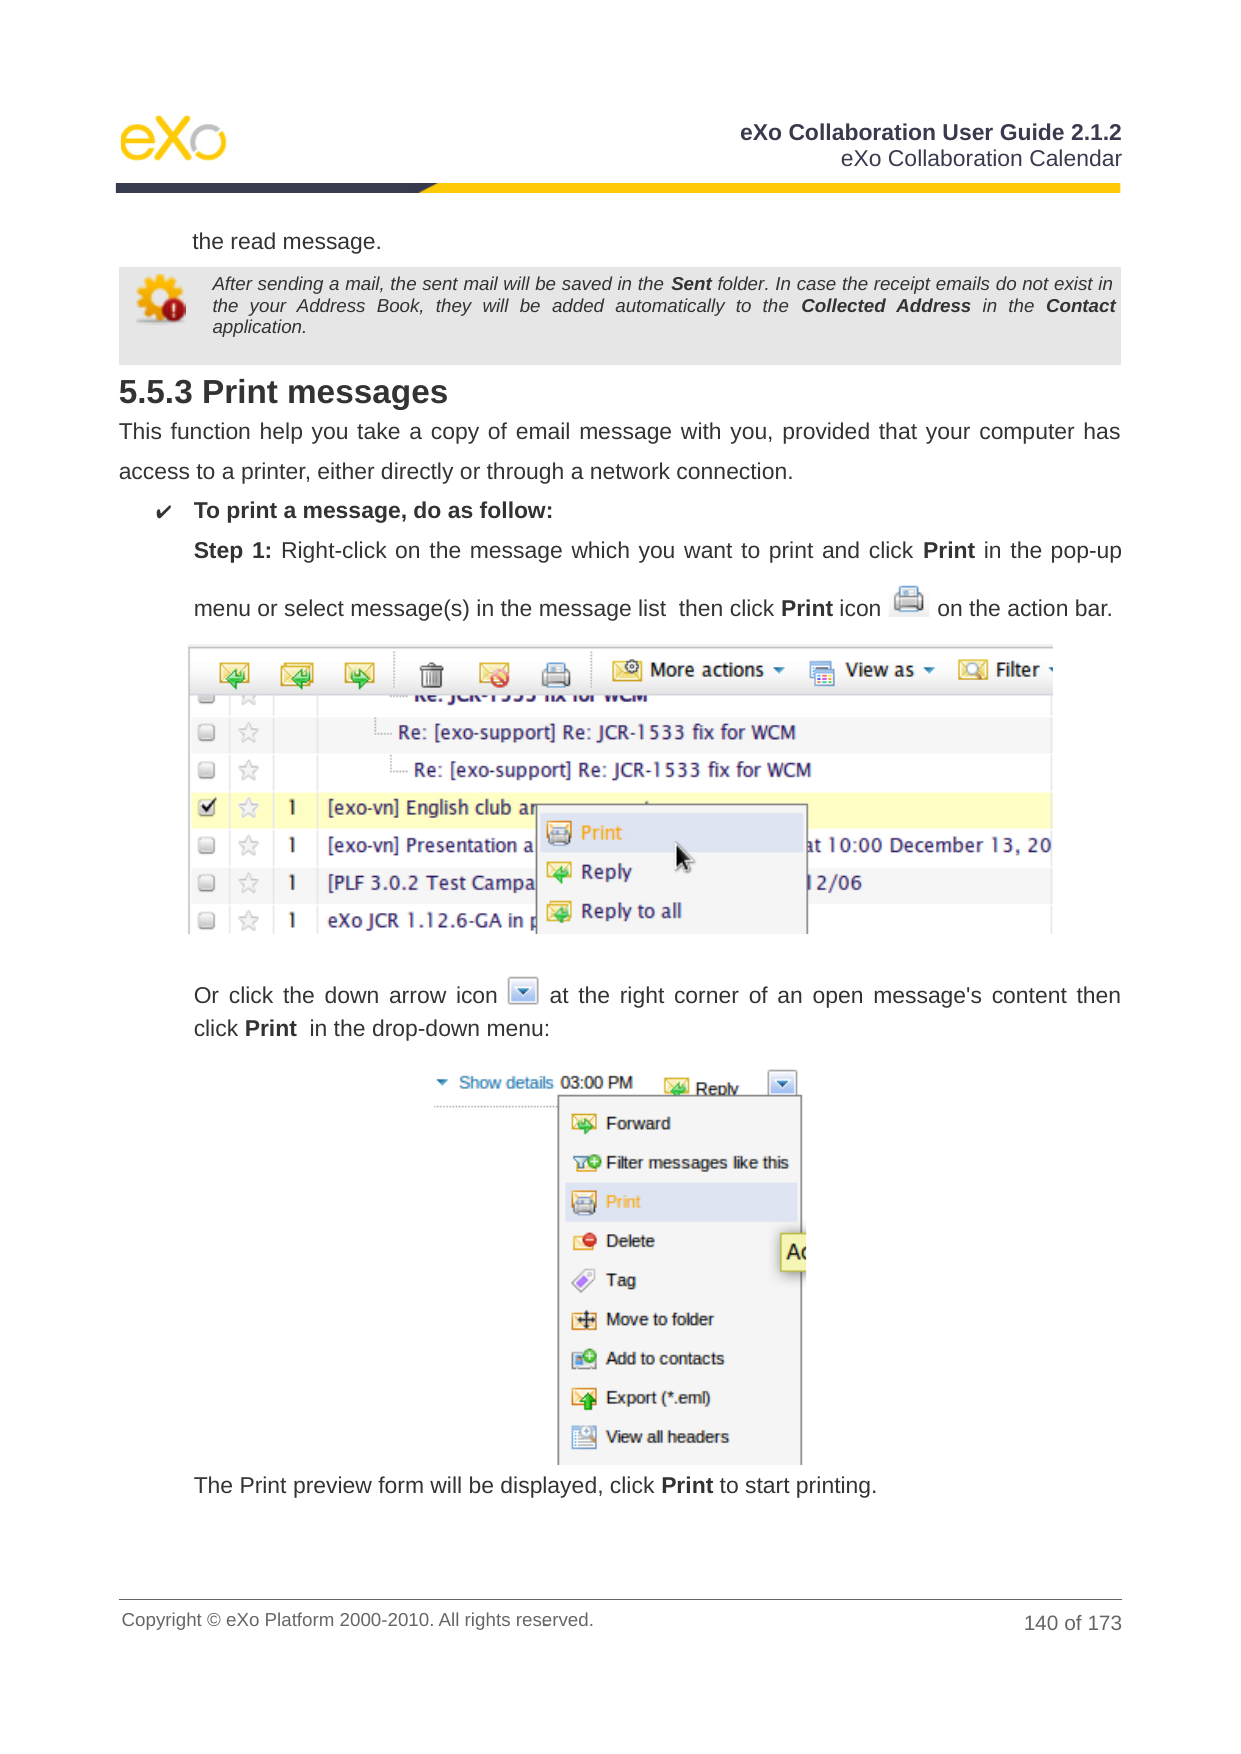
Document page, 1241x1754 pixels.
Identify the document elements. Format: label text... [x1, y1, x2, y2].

picture [505, 975, 542, 1008]
picture [888, 583, 930, 617]
picture [115, 183, 1121, 193]
table_header [119, 267, 207, 365]
list To print a message, do as follow: [156, 497, 1122, 523]
list Or click the down arrow iconat the right corner of an open message's content then click Print in the drop-down menu: [156, 967, 1122, 1042]
picture [120, 115, 227, 161]
table_header After sending a mail, the sent mail will be saved in the Sent folder. In case the receipt emails do not exist in the your Address Book, they will be added automatically to the Collected Address in the Contact application. [207, 267, 1121, 365]
text This function help you take a copy of email message with you, provided that your computer has access to a printer, either directly or through a network connection. [118, 418, 1122, 484]
picture [187, 644, 1053, 934]
list The Print preview form will be displayed, click Print to start printing. [156, 1469, 1122, 1499]
subtitle Print messages [118, 372, 1122, 411]
picture [434, 1057, 807, 1465]
list Step 1: Right-click on the message which you want to print and click Print in the pop-up menu or select message(s) in the message list then click Print iconon the action bar. [156, 537, 1122, 624]
text the read message. [118, 228, 1122, 254]
picture [135, 274, 186, 325]
